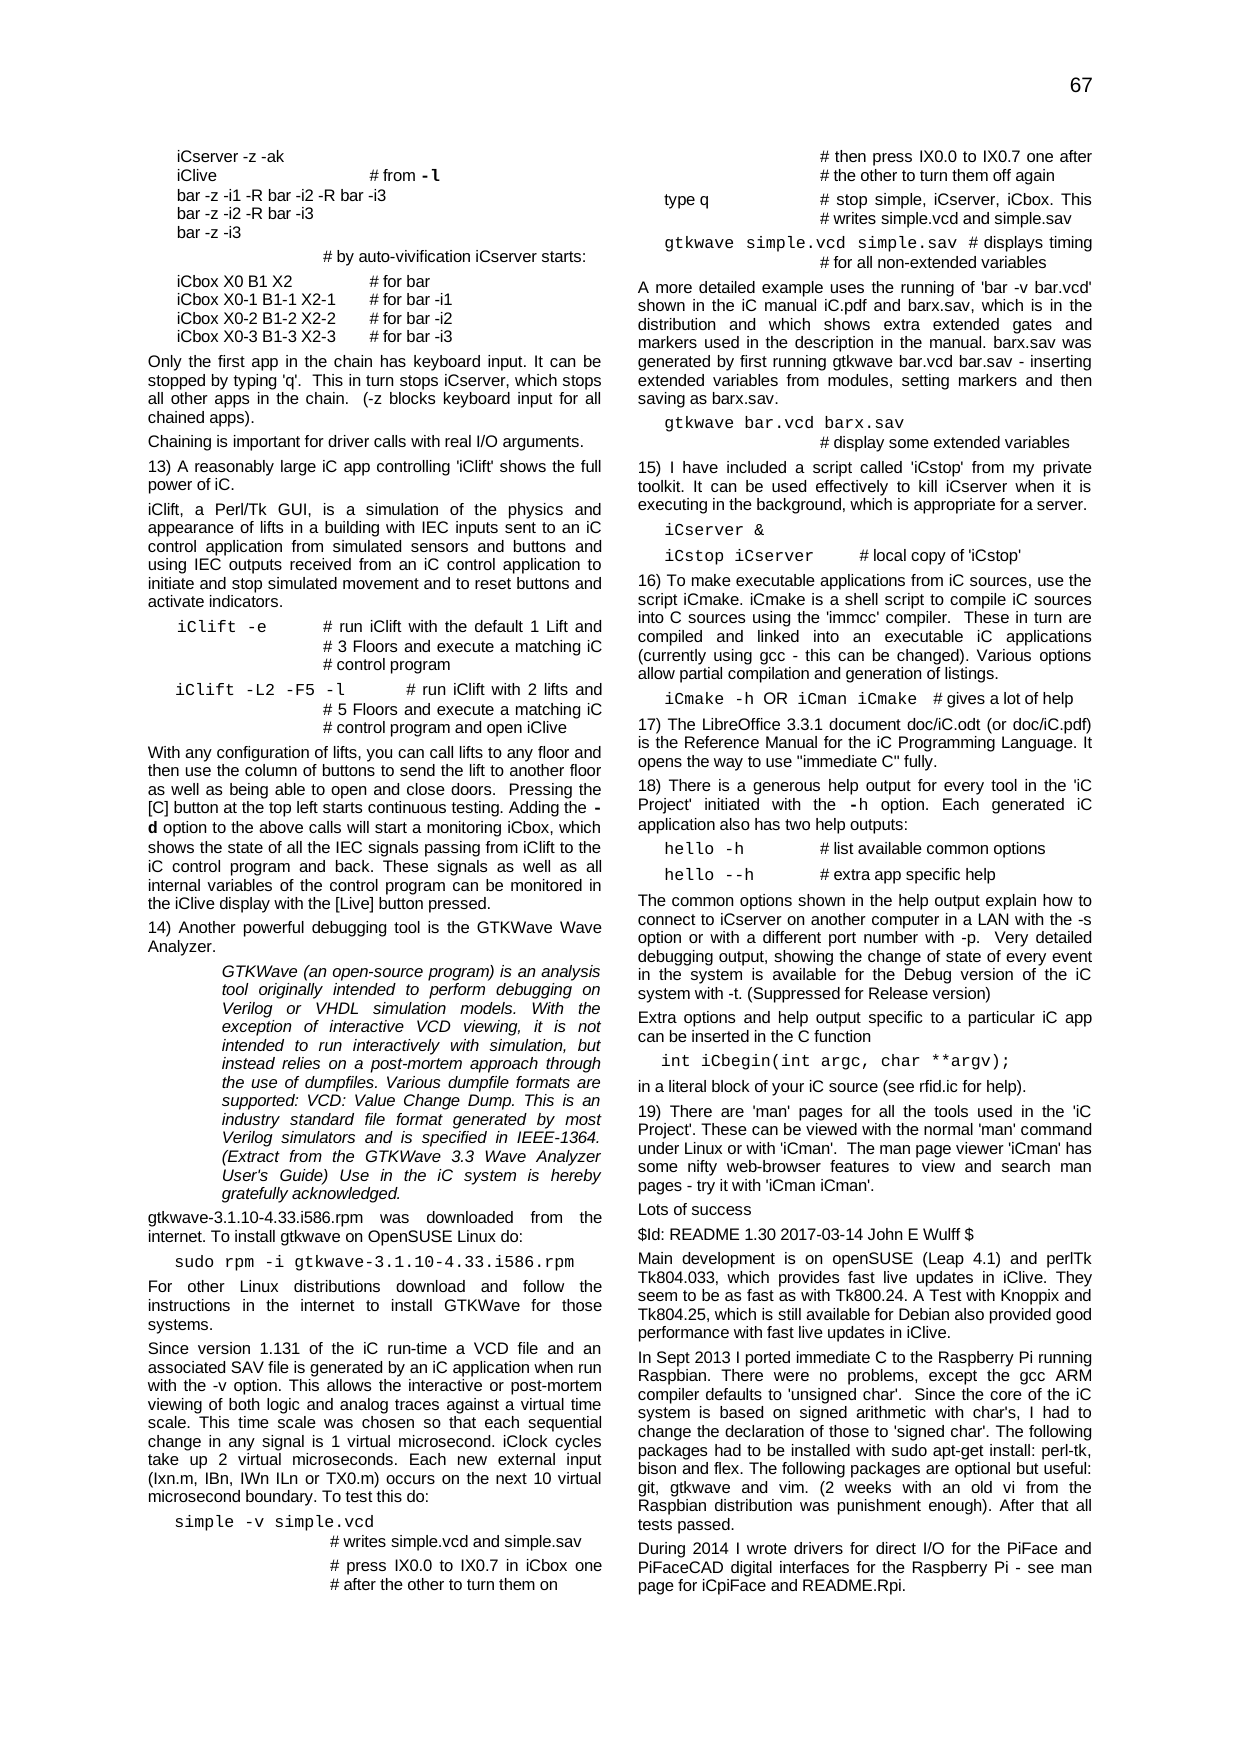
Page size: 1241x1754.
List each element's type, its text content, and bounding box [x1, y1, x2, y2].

text int iCbegin(int argc, char **argv); [638, 1052, 1092, 1072]
text 18) There is a generous help output for every tool in the 'iC Project' initiated with the -h option. Each generated iC application also has two help outputs: [638, 777, 1092, 834]
text In Sept 2013 I ported immediate C to the Raspberry Pi running Raspbian. There were no problems, except the gcc ARM compiler defaults to 'unsigned char'. Since the core of the iC system is based on signed arithmetic with char's, I had to change the declaration of those to 'signed char'. The following packages had to be installed with sudo apt-get install: perl-tk, bison and flex. The following packages are optional but useful: git, gtkwave and vim. (2 weeks with an old vi from the Raspbian distribution was punishment enough). After that all tests passed. [638, 1348, 1092, 1534]
text # press IX0.0 to IX0.7 in iCbox one # after the other to turn them on [148, 1557, 602, 1594]
text A more detailed example uses the running of 'bar -v bar.vcd' shown in the iC manual iC.pdf and barx.sav, which is in the distribution and which shows extra extended gates and markers used in the description in the manual. barx.sav was generated by first running gtkwave bar.vcd bar.sav - inserting extended variables from modules, setting markers and then saving as barx.sav. [638, 278, 1092, 408]
text gtkwave-3.1.10-4.33.i586.rpm was downloaded from the internet. To install gtkwave on OpenSUSE Linux do: [148, 1209, 602, 1246]
text iClift -L2 -F5 -l # run iClift with 2 lifts and # 5 Floors and execute a matching iC # control program and open iClive [148, 680, 602, 737]
text 19) There are 'man' pages for all the tools used in the 'iC Project'. These can be viewed with the normal 'man' command under Linux or with 'iCman'. The man page viewer 'iCman' has some nifty web-browser features to view and search man pages - try it with 'iCman iCman'. [638, 1102, 1092, 1195]
text iCserver -z -ak iClive # from -l bar -z -i1 -R bar -i2 -R bar -i3 bar -z -i2 -R bar -i3 bar -z -i3 [148, 148, 602, 242]
text # then press IX0.0 to IX0.7 one after # the other to turn them off again [638, 148, 1092, 185]
text iCstop iCserver # local copy of 'iCstop' [638, 546, 1092, 566]
text 15) I have included a script called 'iCstop' from my private toolkit. It can be used effectively to kill iCserver when it is executing in the background, which is appropriate for a server. [638, 458, 1092, 514]
text hello -h # list available common options [638, 839, 1092, 859]
text During 2014 I wrote drivers for direct I/O for the PiFace and PiFaceCAD digital interfaces for the Raspberry Pi - see man page for iCpiFace and README.Rpi. [638, 1540, 1092, 1595]
text Chaining is important for driver calls with real I/O arguments. [148, 432, 602, 451]
text iCbox X0 B1 X2 # for bar iCbox X0-1 B1-1 X2-1 # for bar -i1 iCbox X0-2 B1-2 X2-2 # for bar -i2 iCbox X0-3 B1-3 X2-3 # for bar -i3 [148, 272, 602, 346]
text Lots of success [638, 1201, 1092, 1219]
text With any configuration of lifts, you can call lifts to any floor and then use the column of buttons to send the lift to another floor as well as being able to open and close doors. Pressing the [C] button at the top left starts continuous testing. Adding the -d option to the above calls will start a monitoring iCbox, which shows the state of all the IEC signals passing from iClift to the iC control program and back. These signals as well as all internal variables of the control program can be monitored in the iClive display with the [Live] button pressed. [148, 743, 602, 913]
text 13) A reasonably large iC app controlling 'iClift' shows the full power of iC. [148, 457, 602, 494]
text 14) Another powerful debugging tool is the GTKWave Wave Analyzer. [148, 919, 602, 956]
text iClift -e # run iClift with the default 1 Lift and # 3 Floors and execute a matching iC # control program [148, 617, 602, 674]
text Extra options and help output specific to a particular iC app can be inserted in the C function [638, 1009, 1092, 1046]
text Main development is on openSUSE (Leap 4.1) and perlTk Tk804.033, which provides fast live updates in iClive. They seem to be as fast as with Tk800.24. A Test with Knoppix and Tk804.25, which is still available for Debian also provided good performance with fast live updates in iClive. [638, 1250, 1092, 1342]
text iCmake -h OR iCman iCmake # gives a lot of help [638, 689, 1092, 709]
text Since version 1.131 of the iC run-time a VCD file and an associated SAV file is generated by an iC application when run with the -v option. This allows the interactive or post-mortem viewing of both logic and analog traces against a virtual time scale. This time scale was chosen so that each sequential change in any signal is 1 virtual microsecond. iClock cycles take up 2 virtual microseconds. Each new external input (Ixn.m, IBn, IWn ILn or TX0.m) occurs on the next 10 virtual microsecond boundary. To test this do: [148, 1339, 602, 1506]
text gtkwave simple.vcd simple.sav # displays timing # for all non-extended variables [638, 234, 1092, 272]
text iClift, a Perl/Tk GUI, is a simulation of the physics and appearance of lifts in a building with IEC inputs sent to an iC control application from simulated sensors and buttons and using IEC outputs received from an iC control application to initiate and stop simulated movement and to reset buttons and activate indicators. [148, 500, 602, 611]
text hello --h # extra app specific help [638, 866, 1092, 886]
text For other Linux distributions download and follow the instructions in the internet to install GTKWave for those systems. [148, 1278, 602, 1333]
text 17) The LibreOffice 3.3.1 document doc/iC.odt (or doc/iC.pdf) is the Reference Manual for the iC Programming Language. It opens the way to use "immediate C" fully. [638, 715, 1092, 771]
text gtkwave bar.vcd barx.sav # display some extended variables [638, 414, 1092, 452]
text in a literal block of your iC source (see rfid.ic for help). [638, 1078, 1092, 1096]
text Only the first app in the chain has keyboard input. It can be stopped by typing 'q'. This in turn stops iCserver, which stops all other apps in the chain. (-z blocks keyboard input for all chained apps). [148, 352, 602, 427]
text # by auto-vivification iCserver starts: [148, 248, 602, 266]
text The common options shown in the help output explain how to connect to iCserver on another computer in a LAN with the -s option or with a different port number with -p. Very detailed debugging output, showing the change of state of every event in the system is available for the Debug version of the iC system with -t. (Suppressed for Release version) [638, 891, 1092, 1003]
text iCserver & [638, 520, 1092, 540]
text 16) To make executable applications from iC sources, use the script iCmake. iCmake is a shell script to compile iC sources into C sources using the 'immcc' compiler. These in turn are compiled and linked into an executable iC applications (currently using gcc - this can be changed). Various options allow partial compilation and generation of listings. [638, 572, 1092, 683]
text sudo rpm -i gtkwave-3.1.10-4.33.i586.rpm [148, 1252, 602, 1272]
text type q # stop simple, iCserver, iCbox. This # writes simple.vcd and simple.sav [638, 191, 1092, 228]
text $Id: README 1.30 2017-03-14 John E Wulff $ [638, 1225, 1092, 1244]
text GTKWave (an open-source program) is an analysis tool originally intended to perform debugging on Verilog or VHDL simulation models. With the exception of interactive VCD viewing, it is not intended to run interactively with simulation, but instead relies on a post-mortem approach through the use of dumpfiles. Various dumpfile formats are supported: VCD: Value Change Dump. This is an industry standard file format generated by most Verilog simulators and is specified in IEEE-1364. (Extract from the GTKWave 3.3 Wave Analyzer User's Guide) Use in the iC system is hereby gratefully acknowledged. [222, 962, 602, 1203]
text simple -v simple.vcd # writes simple.vcd and simple.sav [148, 1512, 602, 1551]
